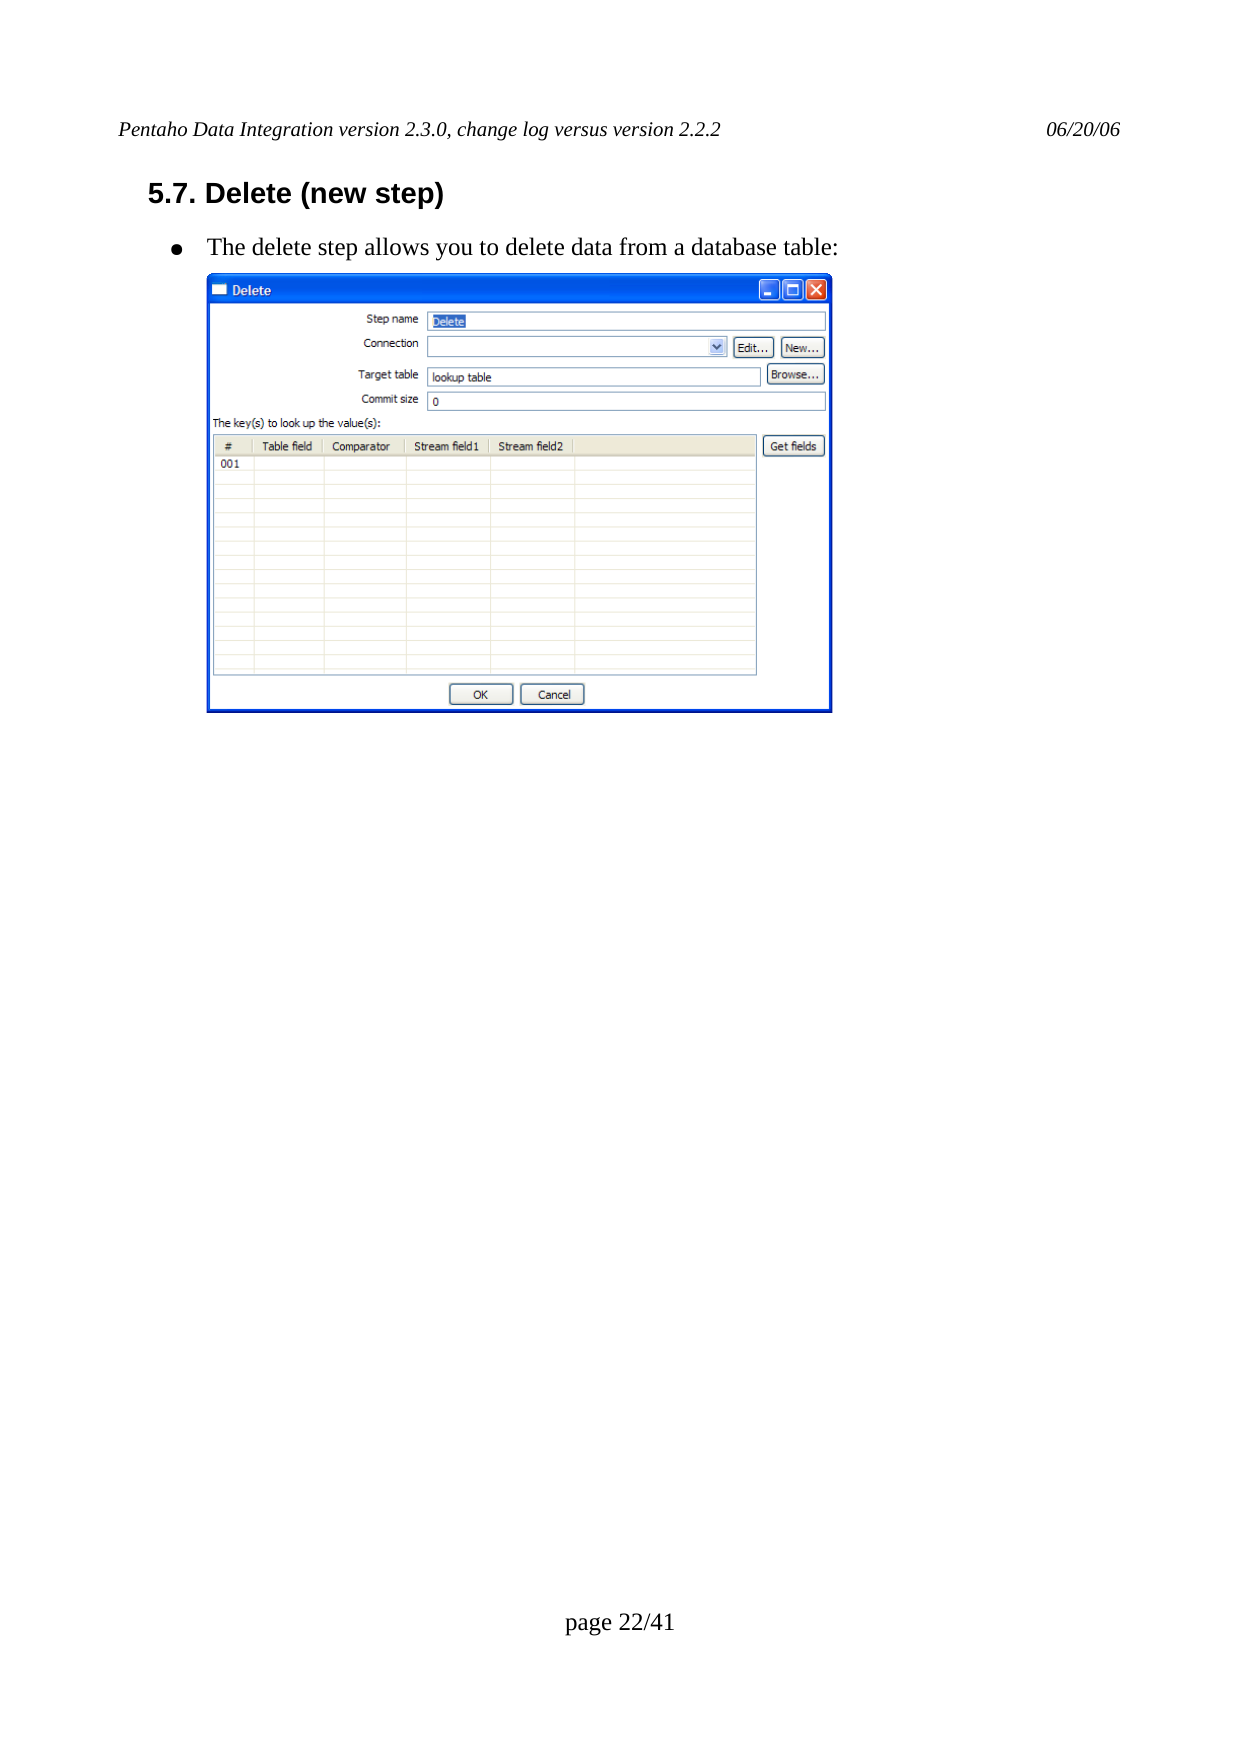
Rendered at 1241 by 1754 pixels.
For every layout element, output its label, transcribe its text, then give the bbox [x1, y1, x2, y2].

subtitle Delete (new step) [148, 177, 1122, 209]
list The delete step allows you to delete data from a database table: [207, 233, 1122, 261]
picture [206, 273, 833, 713]
